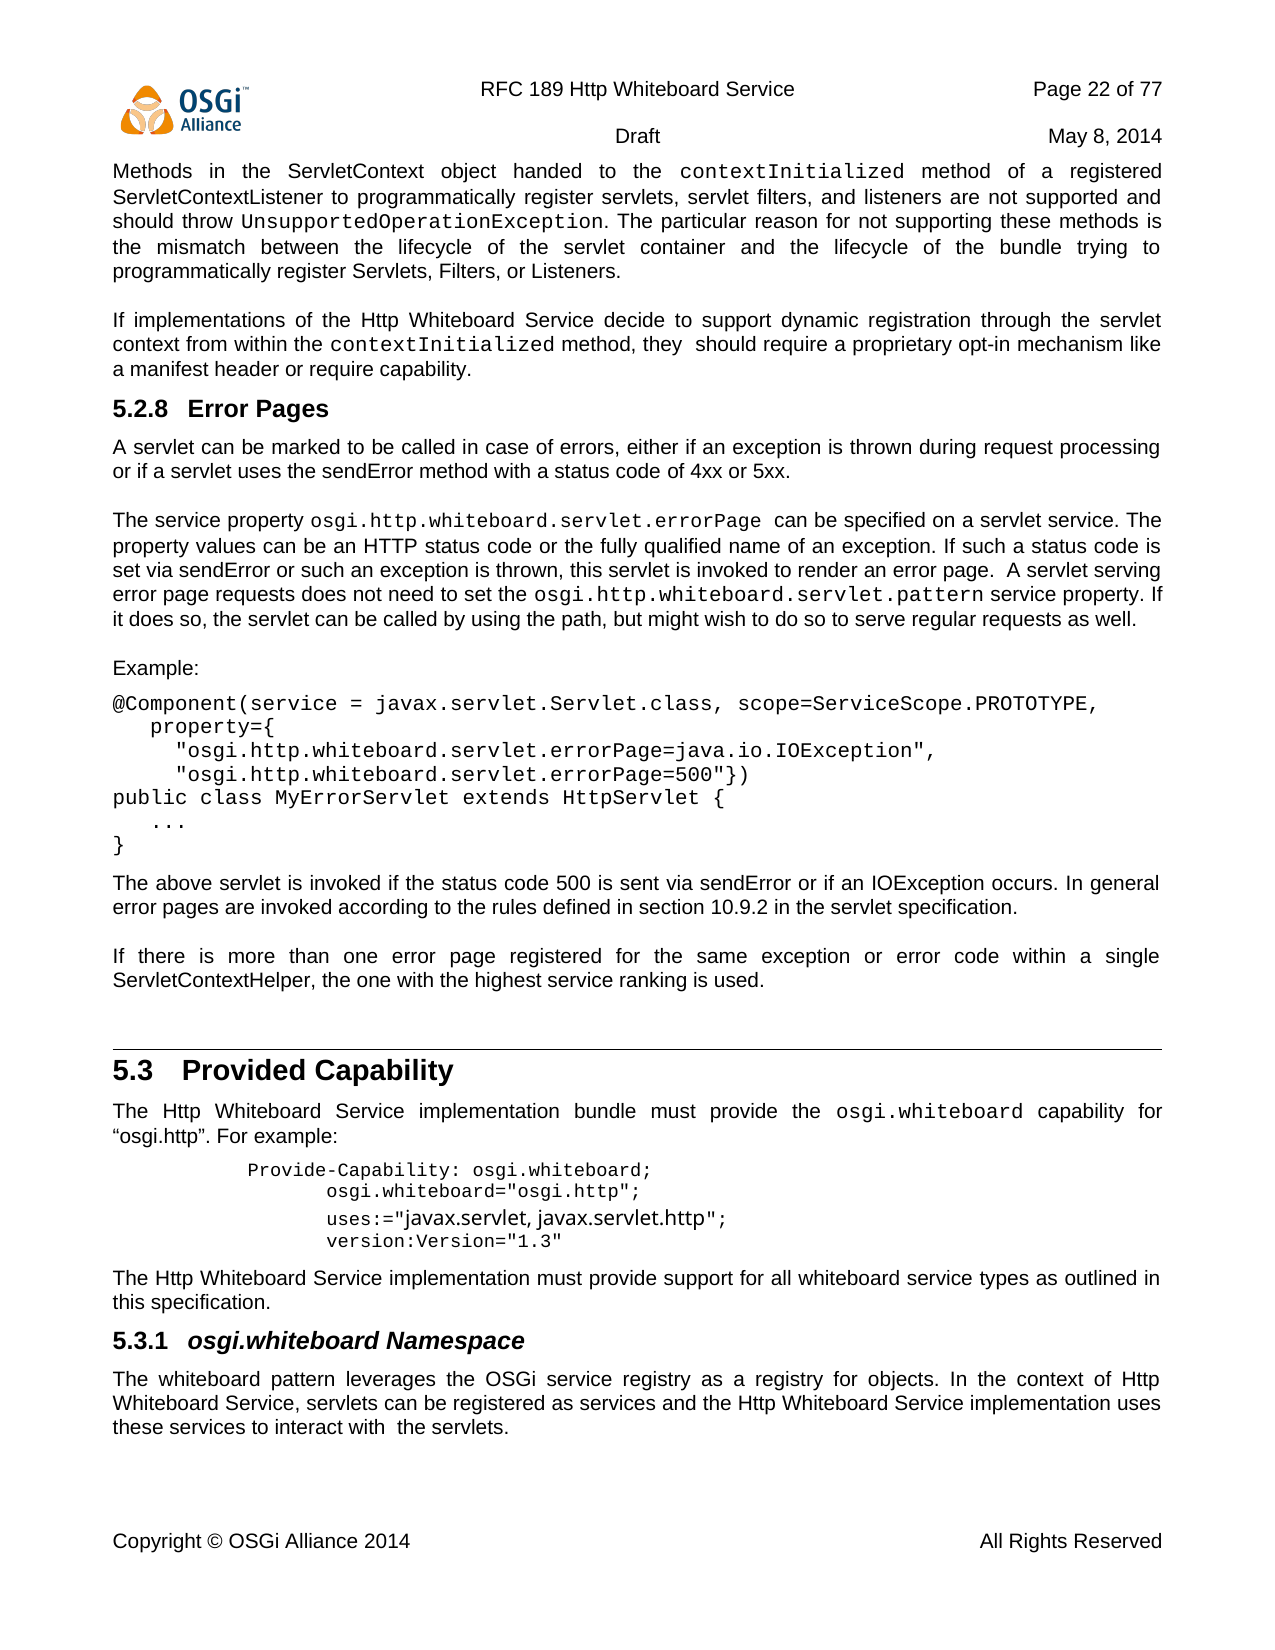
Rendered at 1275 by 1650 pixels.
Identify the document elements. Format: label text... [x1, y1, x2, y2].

text @Component(service = javax.servlet.Servlet.class, scope=ServiceScope.PROTOTYPE, [112, 693, 1162, 716]
subtitle osgi.whiteboard Namespace [112, 1326, 1162, 1355]
text osgi.whiteboard="osgi.http"; [247, 1182, 1162, 1203]
text A servlet can be marked to be called in case of errors, either if an exception is thrown during request processing or if a servlet uses the sendError method with a status code of 4xx or 5xx. [112, 435, 1162, 483]
text } [112, 834, 1162, 858]
text "osgi.http.whiteboard.servlet.errorPage=java.io.IOException", [112, 740, 1162, 763]
picture [113, 78, 257, 142]
text The Http Whiteboard Service implementation bundle must provide the osgi.whiteboard capability for “osgi.http”. For example: [112, 1098, 1162, 1148]
text Provide-Capability: osgi.whiteboard; [247, 1161, 1162, 1182]
text public class MyErrorServlet extends HttpServlet { [112, 787, 1162, 811]
text The Http Whiteboard Service implementation must provide support for all whiteboard service types as outlined in this specification. [112, 1266, 1162, 1313]
subtitle Provided Capability [112, 1050, 1162, 1086]
text Example: [112, 656, 1162, 680]
text version:Version="1.3" [247, 1232, 1162, 1253]
text If implementations of the Http Whiteboard Service decide to support dynamic registration through the servlet context from within the contextInitialized method, they should require a proprietary opt-in mechanism like a manifest header or require capability. [112, 307, 1162, 381]
text The whiteboard pattern leverages the OSGi service registry as a registry for objects. In the context of Http Whiteboard Service, servlets can be registered as services and the Http Whiteboard Service implementation uses these services to interact with the servlets. [112, 1367, 1162, 1439]
subtitle Error Pages [112, 394, 1162, 422]
text The above servlet is invoked if the status code 500 is sent via sendError or if an IOException occurs. In general error pages are invoked according to the rules defined in section 10.9.2 in the servlet specification. [112, 871, 1162, 918]
text property={ [112, 716, 1162, 740]
text uses:="javax.servlet, javax.servlet.http"; [247, 1203, 1162, 1232]
text "osgi.http.whiteboard.servlet.errorPage=500"}) [112, 763, 1162, 787]
text The service property osgi.http.whiteboard.servlet.errorPage can be specified on a servlet service. The property values can be an HTTP status code or the fully qualified name of an exception. If such a status code is set via sendError or such an exception is thrown, this servlet is invoked to render an error page. A servlet serving error page requests does not need to set the osgi.http.whiteboard.servlet.pattern service property. If it does so, the servlet can be called by using the path, but might wish to do so to serve regular requests as well. [112, 508, 1162, 631]
text ... [112, 811, 1162, 834]
text Methods in the ServletContext object handed to the contextInitialized method of a registered ServletContextListener to programmatically register servlets, servlet filters, and listeners are not supported and should throw UnsupportedOperationException. The particular reason for not supporting these methods is the mismatch between the lifecycle of the servlet container and the lifecycle of the bundle trying to programmatically register Servlets, Filters, or Listeners. [112, 159, 1162, 282]
text If there is more than one error page registered for the same exception or error code within a single ServletContextHelper, the one with the highest service ranking is used. [112, 943, 1162, 991]
